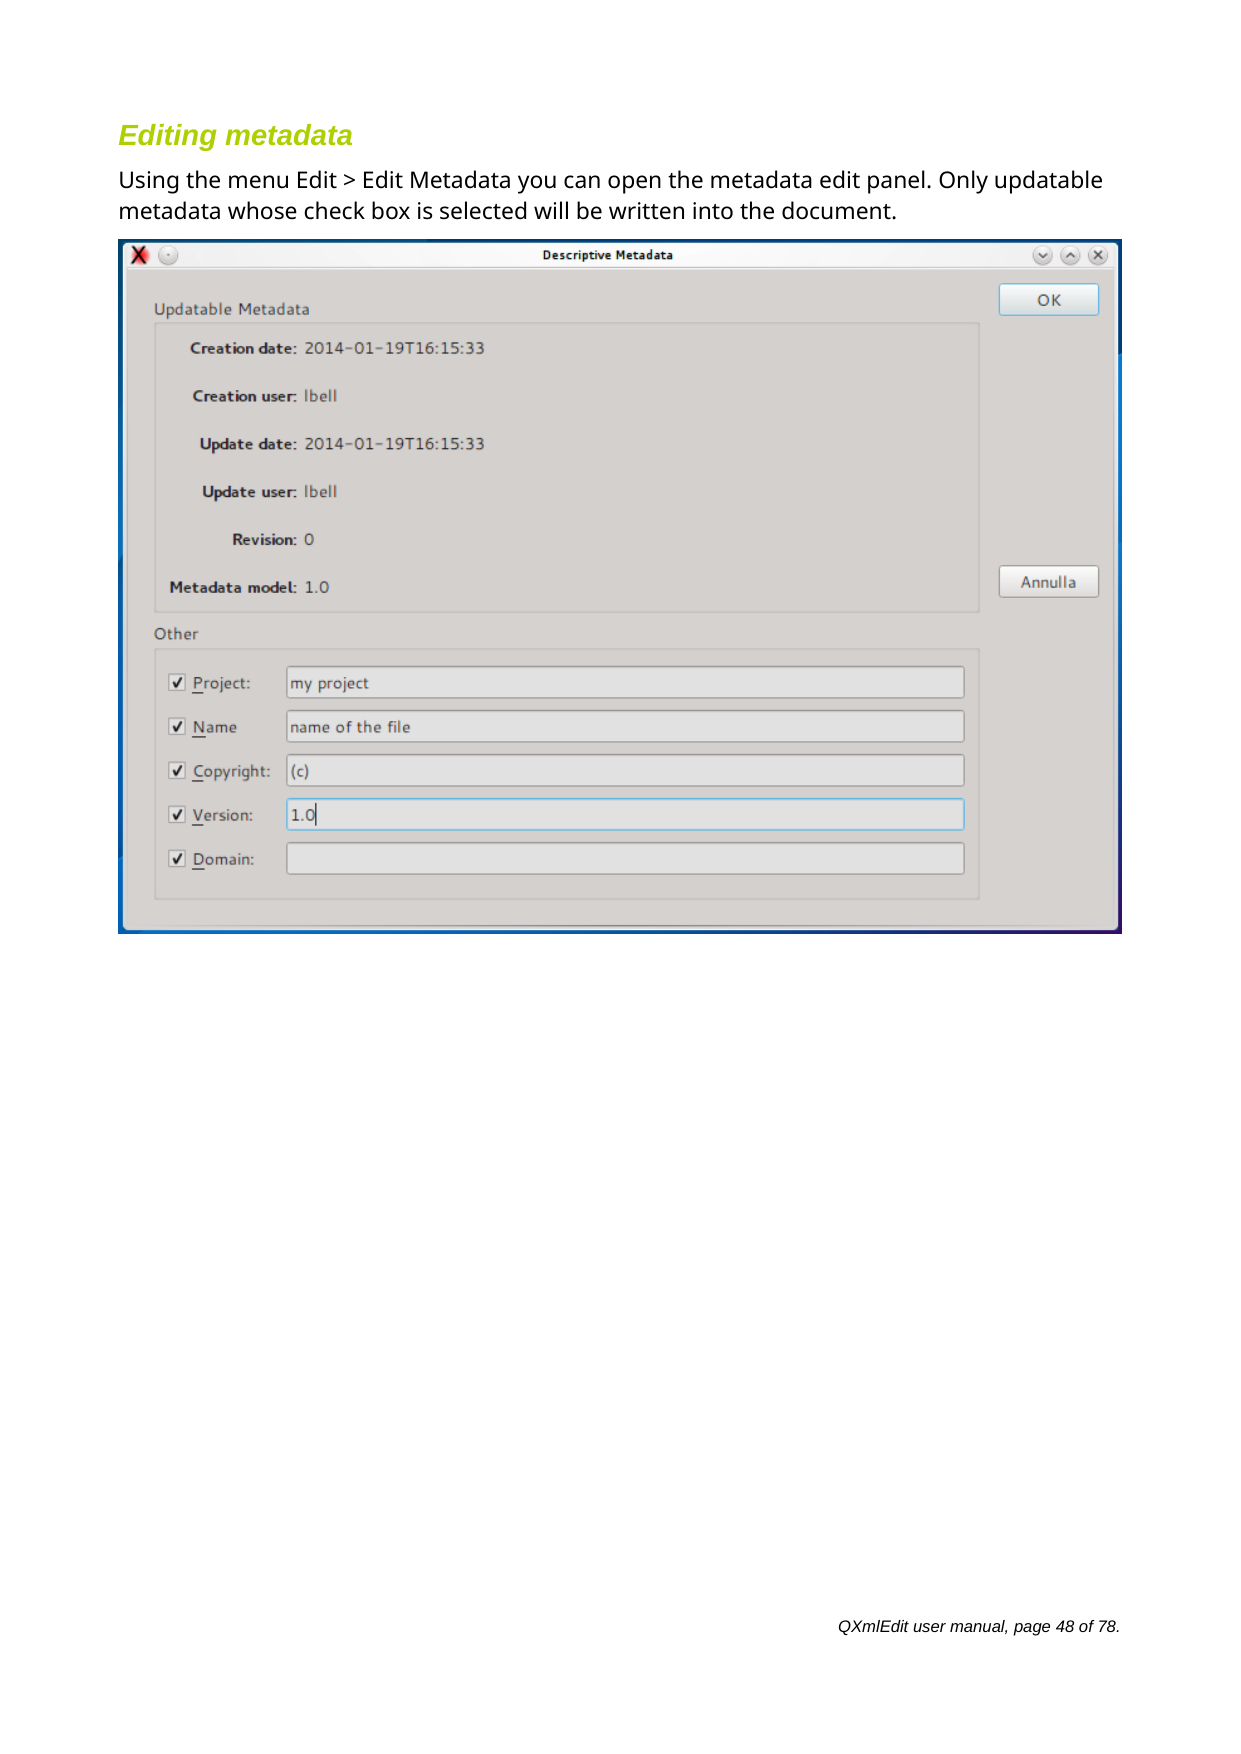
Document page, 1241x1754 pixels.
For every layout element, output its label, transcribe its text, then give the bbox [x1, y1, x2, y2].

subtitle Editing metadata [118, 118, 1122, 152]
text Using the menu Edit > Edit Metadata you can open the metadata edit panel. Only updatable metadata whose check box is selected will be written into the document. [118, 164, 1122, 227]
picture [118, 239, 1122, 934]
